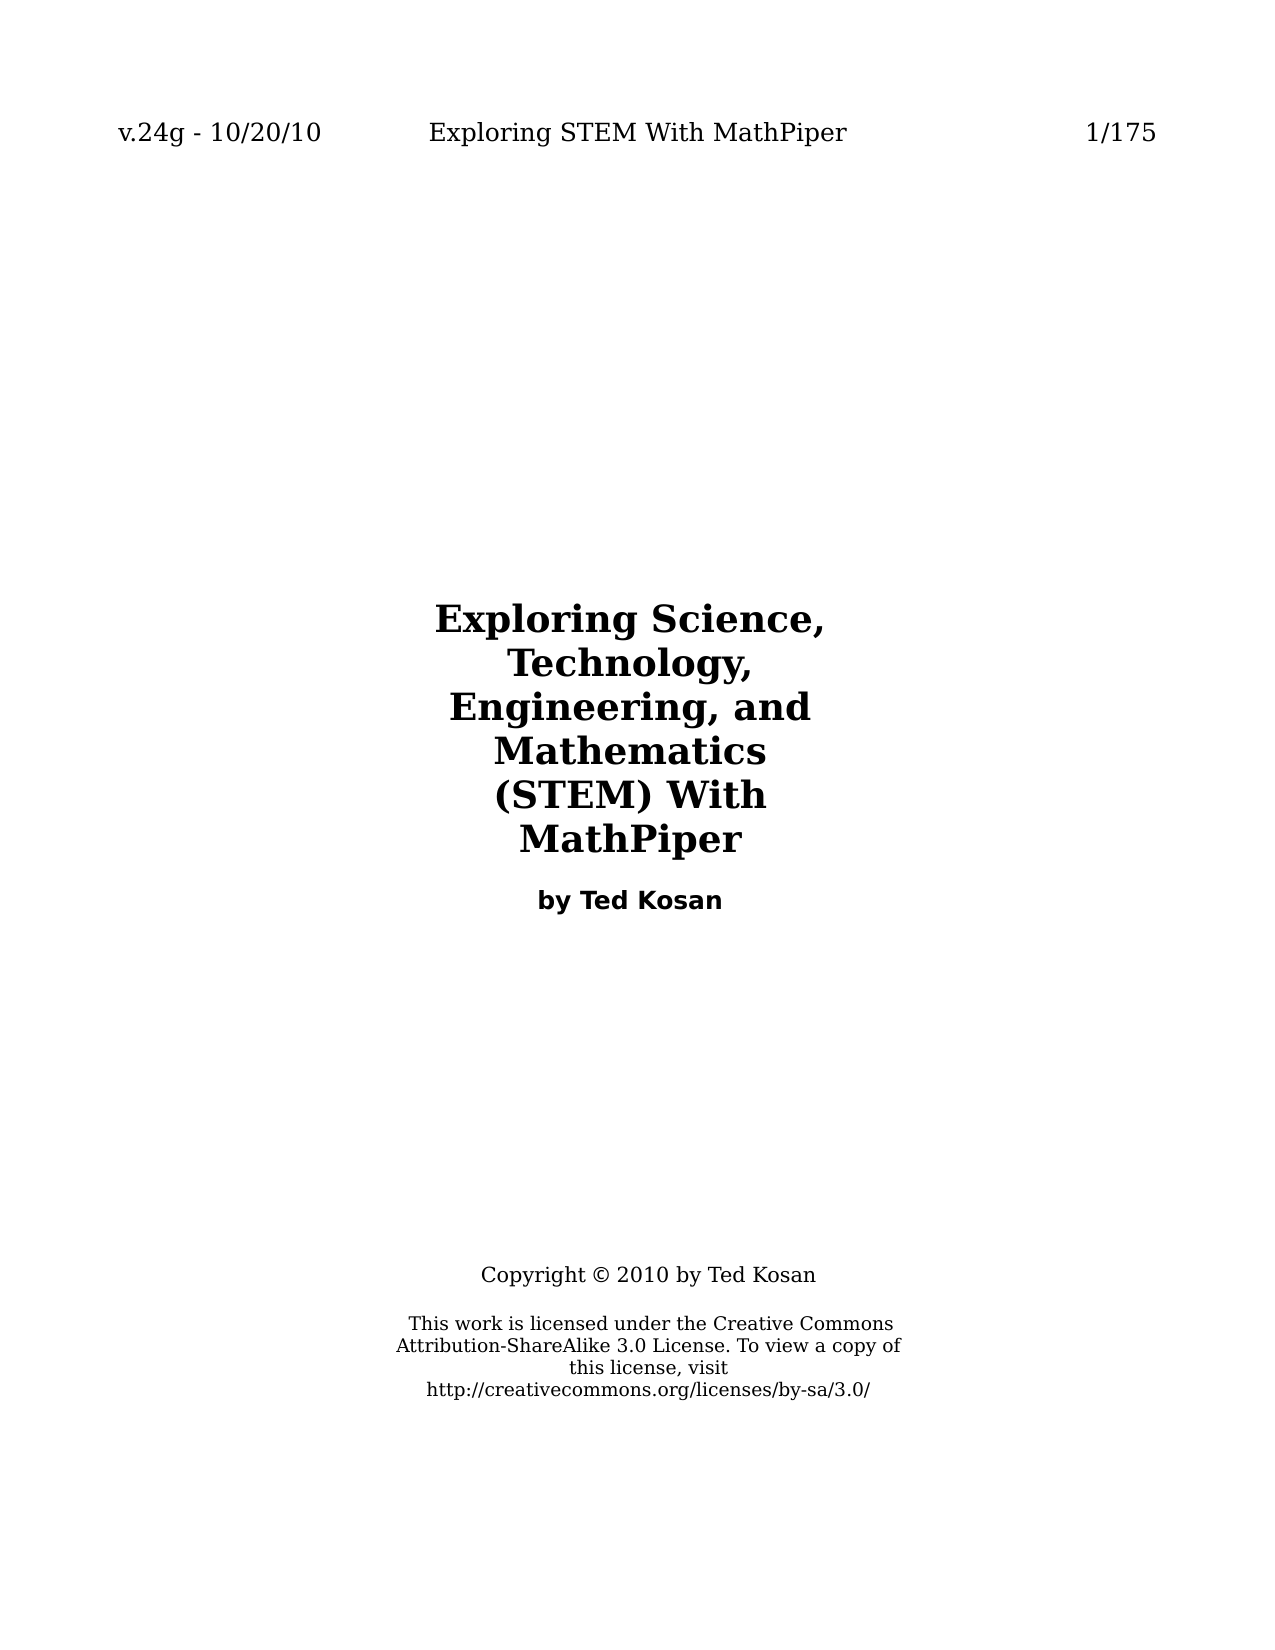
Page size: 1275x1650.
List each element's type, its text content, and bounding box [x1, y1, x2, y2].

text Copyright © 2010 by Ted Kosan [382, 1260, 915, 1289]
text This work is licensed under the Creative Commons Attribution-ShareAlike 3.0 License. To view a copy of this license, visit http://creativecommons.org/licenses/by-sa/3.0/ [382, 1313, 915, 1401]
text by Ted Kosan [427, 887, 832, 916]
text Exploring Science, Technology, Engineering, and Mathematics (STEM) With MathPiper [427, 597, 832, 862]
